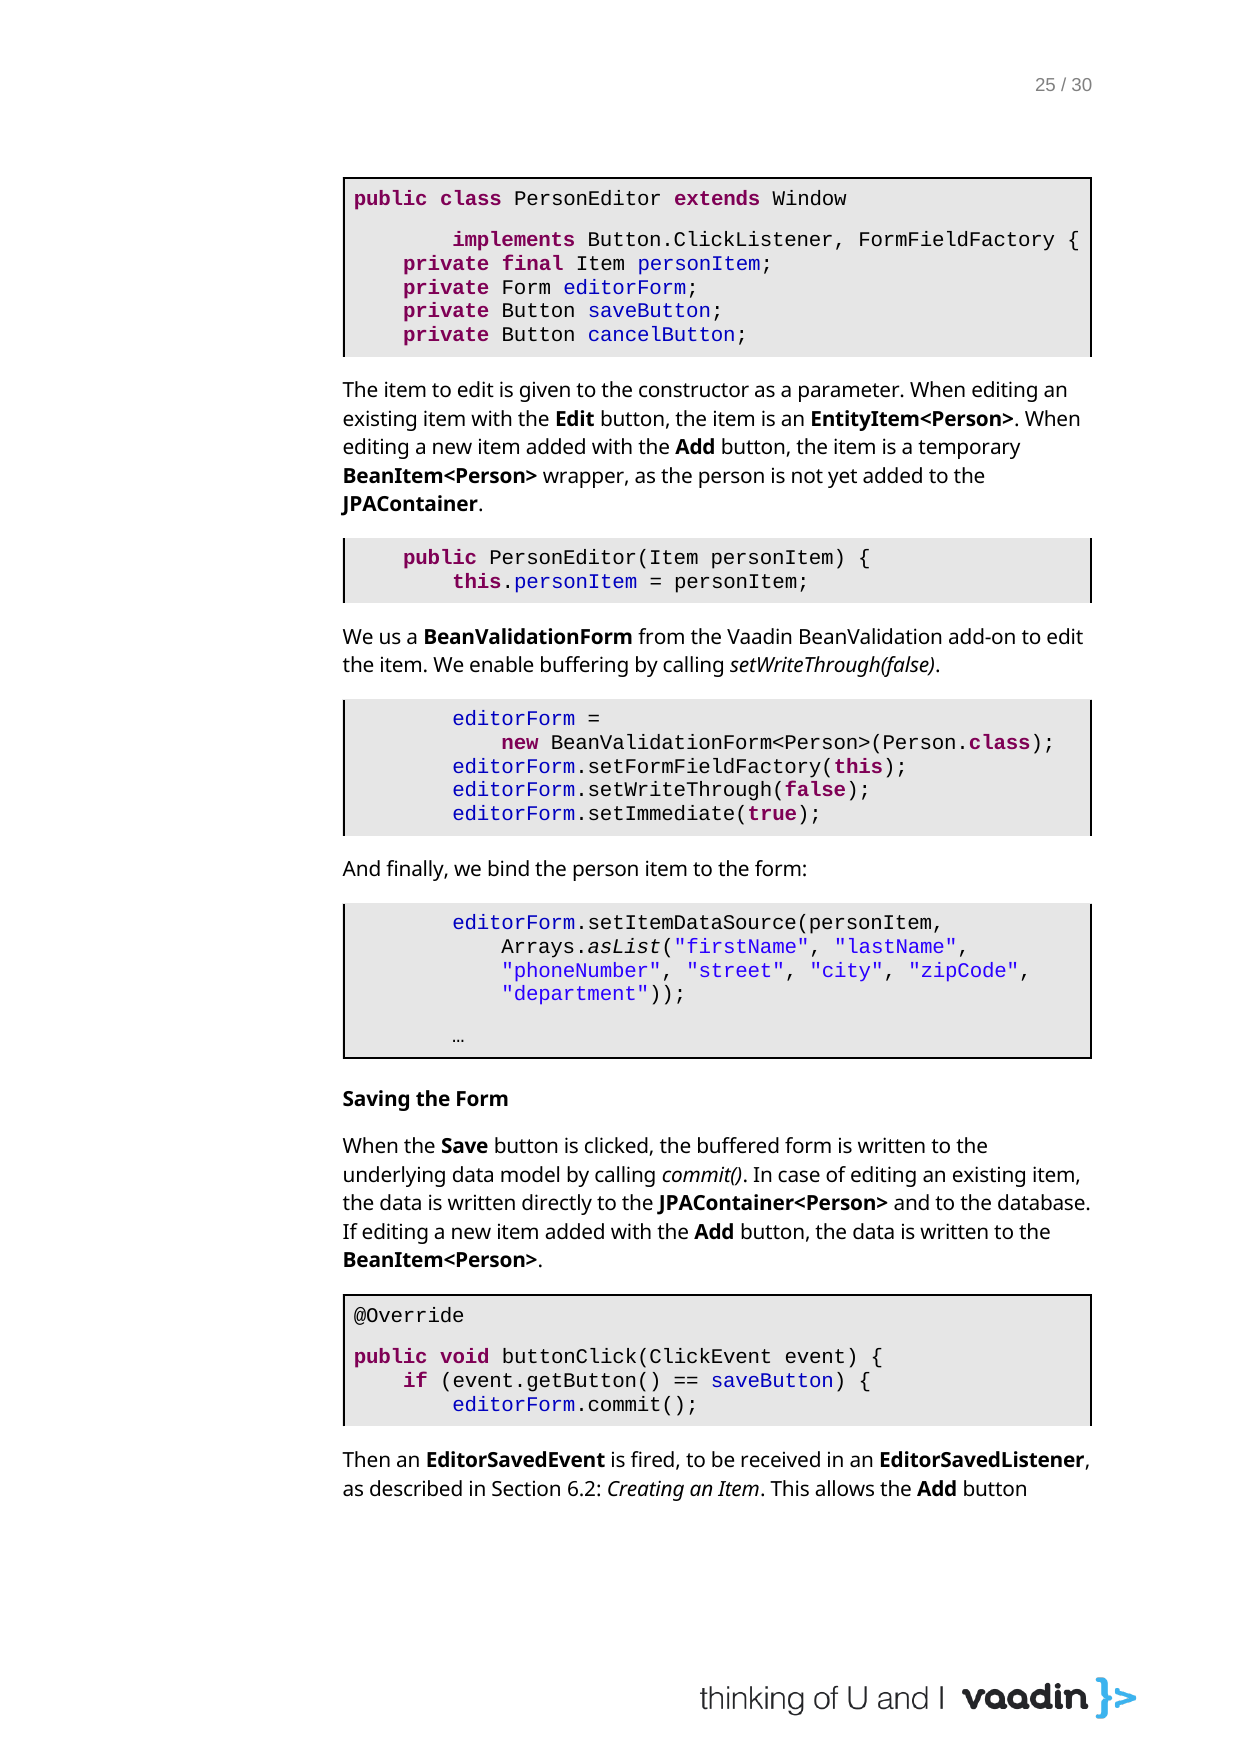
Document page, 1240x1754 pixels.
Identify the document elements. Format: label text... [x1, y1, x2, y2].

text private final Item personItem; [345, 253, 1090, 277]
text editorForm.setWriteThrough(false); [345, 779, 1090, 803]
text "phoneNumber", "street", "city", "zipCode", [345, 959, 1090, 983]
text public PersonEditor(Item personItem) { [345, 538, 1090, 571]
text editorForm.setImmediate(true); [345, 803, 1090, 836]
text Then an EditorSavedEvent is fired, to be received in an EditorSavedListener, as described in Section 6.2: Creating an Item. This allows the Add button [342, 1445, 1092, 1502]
text private Button cancelButton; [345, 324, 1090, 357]
text editorForm.setItemDataSource(personItem, [342, 903, 1091, 936]
text editorForm.commit(); [345, 1394, 1090, 1426]
list And finally, we bind the person item to the form: [342, 854, 1092, 883]
text When the Save button is clicked, the buffered form is written to the underlying data model by calling commit(). In case of editing an existing item, the data is written directly to the JPAContainer<Person> and to the database. If editing a new item added with the Add button, the data is written to the BeanItem<Person>. [342, 1131, 1092, 1274]
text if (event.getButton() == saveButton) { [345, 1370, 1090, 1394]
text editorForm.setFormFieldFactory(this); [345, 756, 1090, 779]
text private Form editorForm; [345, 277, 1090, 300]
text private Button saveButton; [345, 300, 1090, 324]
text new BeanValidationForm<Person>(Person.class); [345, 732, 1090, 756]
picture [699, 1673, 1139, 1721]
text this.personItem = personItem; [345, 571, 1090, 603]
text editorForm = [342, 699, 1091, 732]
text @Override [345, 1296, 1090, 1338]
list We us a BeanValidationForm from the Vaadin BeanValidation add-on to edit the item. We enable buffering by calling setWriteThrough(false). [342, 622, 1092, 679]
text … [345, 1016, 1090, 1057]
list The item to edit is given to the constructor as a parameter. When editing an existing item with the Edit button, the item is an EntityItem<Person>. When editing a new item added with the Add button, the item is a temporary BeanItem<Person> wrapper, as the person is not yet added to the JPAContainer. [342, 375, 1092, 518]
text public void buttonClick(ClickEvent event) { [345, 1338, 1090, 1370]
text public class PersonEditor extends Window [345, 179, 1090, 221]
subtitle Saving the Form [342, 1084, 1092, 1113]
text Arrays.asList("firstName", "lastName", [345, 936, 1090, 959]
text "department")); [345, 983, 1090, 1016]
text implements Button.ClickListener, FormFieldFactory { [345, 221, 1090, 253]
